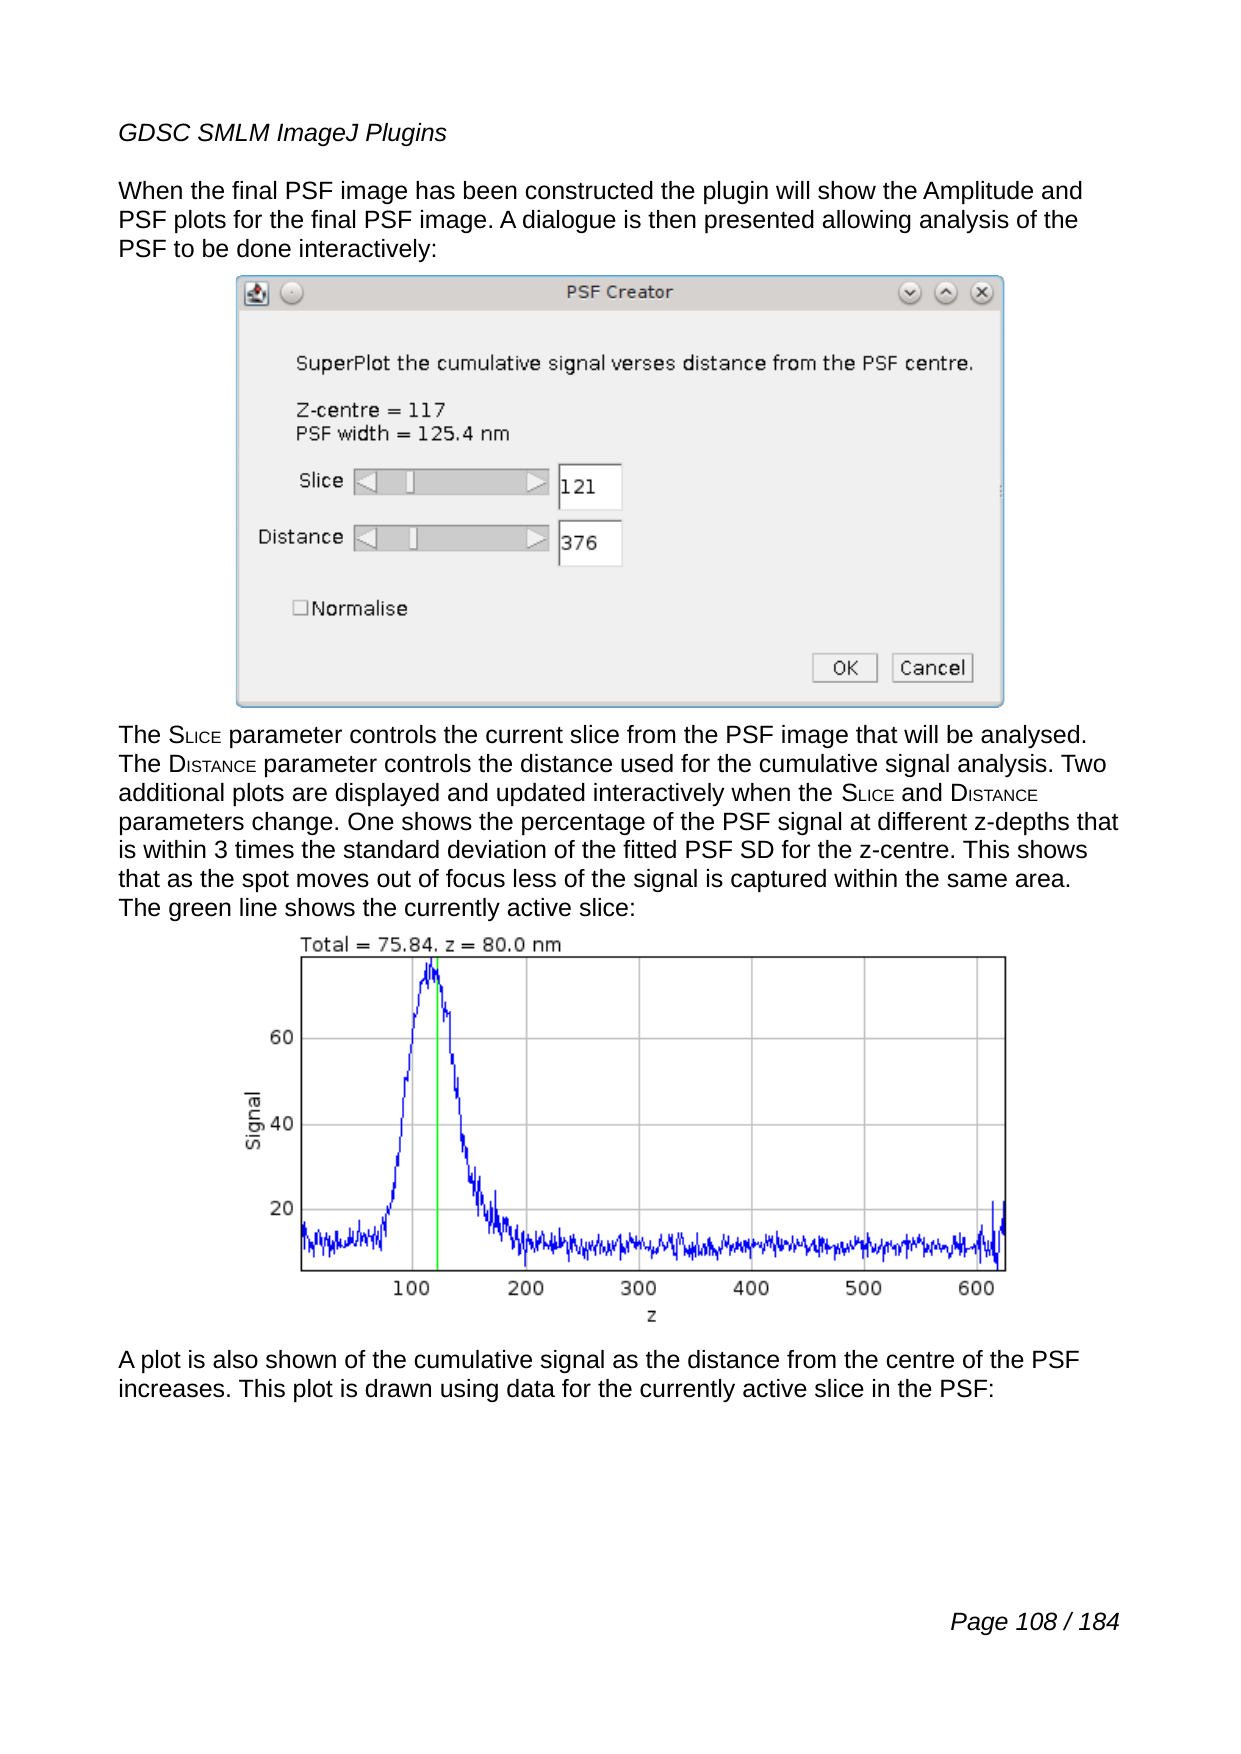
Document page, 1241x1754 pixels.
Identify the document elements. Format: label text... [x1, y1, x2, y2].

picture [207, 934, 1033, 1333]
text The Slice parameter controls the current slice from the PSF image that will be analysed. The Distance parameter controls the distance used for the cumulative signal analysis. Two additional plots are displayed and updated interactively when the Slice and Distance parameters change. One shows the percentage of the PSF signal at different z-depths that is within 3 times the standard deviation of the fitted PSF SD for the z-centre. This shows that as the spot moves out of focus less of the signal is captured within the same area. The green line shows the currently active slice: [118, 720, 1122, 922]
text When the final PSF image has been constructed the plugin will show the Amplitude and PSF plots for the final PSF image. A dialogue is then presented allowing analysis of the PSF to be done interactively: [118, 176, 1122, 263]
picture [235, 275, 1005, 708]
text A plot is also shown of the cumulative signal as the distance from the centre of the PSF increases. This plot is drawn using data for the currently active slice in the PSF: [118, 1345, 1122, 1402]
